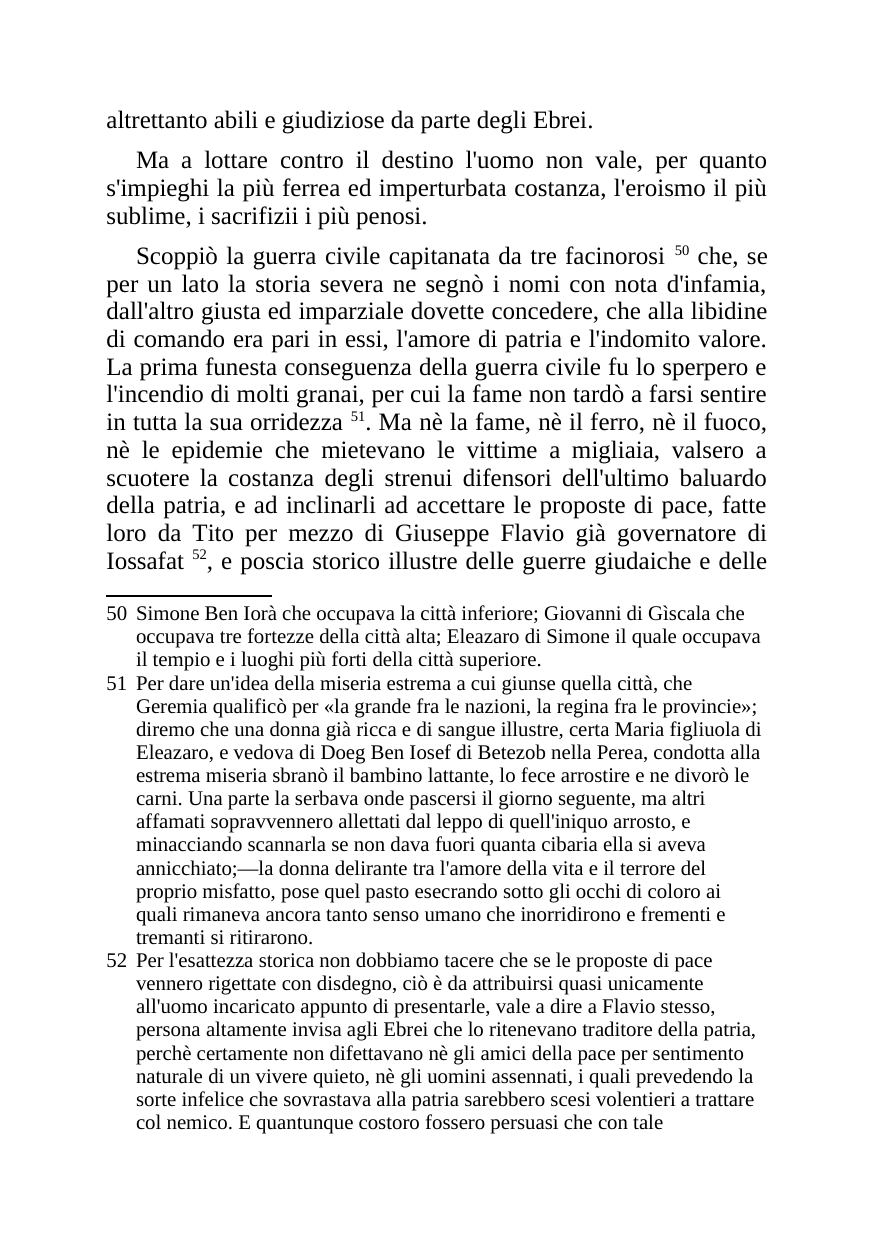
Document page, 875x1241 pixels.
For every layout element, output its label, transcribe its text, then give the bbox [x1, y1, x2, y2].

text Per dare un'idea della miseria estrema a cui giunse quella città, che Geremia qualificò per «la grande fra le nazioni, la regina fra le provincie»; diremo che una donna già ricca e di sangue illustre, certa Maria figliuola di Eleazaro, e vedova di Doeg Ben Iosef di Betezob nella Perea, condotta alla estrema miseria sbranò il bambino lattante, lo fece arrostire e ne divorò le carni. Una parte la serbava onde pascersi il giorno seguente, ma altri affamati sopravvennero allettati dal leppo di quell'iniquo arrosto, e minacciando scannarla se non dava fuori quanta cibaria ella si aveva annicchiato;—la donna delirante tra l'amore della vita e il terrore del proprio misfatto, pose quel pasto esecrando sotto gli occhi di coloro ai quali rimaneva ancora tanto senso umano che inorridirono e frementi e tremanti si ritirarono. [106, 671, 768, 949]
text Scoppiò la guerra civile capitanata da tre facinorosi che, se per un lato la storia severa ne segnò i nomi con nota d'infamia, dall'altro giusta ed imparziale dovette concedere, che alla libidine di comando era pari in essi, l'amore di patria e l'indomito valore. La prima funesta conseguenza della guerra civile fu lo sperpero e l'incendio di molti granai, per cui la fame non tardò a farsi sentire in tutta la sua orridezza . Ma nè la fame, nè il ferro, nè il fuoco, nè le epidemie che mietevano le vittime a migliaia, valsero a scuotere la costanza degli strenui difensori dell'ultimo baluardo della patria, e ad inclinarli ad accettare le proposte di pace, fatte loro da Tito per mezzo di Giuseppe Flavio già governatore di Iossafat , e poscia storico illustre delle guerre giudaiche e delle [106, 242, 768, 574]
text Simone Ben Iorà che occupava la città inferiore; Giovanni di Gìscala che occupava tre fortezze della città alta; Eleazaro di Simone il quale occupava il tempio e i luoghi più forti della città superiore. [106, 602, 768, 671]
text altrettanto abili e giudiziose da parte degli Ebrei. [106, 106, 768, 134]
text Per l'esattezza storica non dobbiamo tacere che se le proposte di pace vennero rigettate con disdegno, ciò è da attribuirsi quasi unicamente all'uomo incaricato appunto di presentarle, vale a dire a Flavio stesso, persona altamente invisa agli Ebrei che lo ritenevano traditore della patria, perchè certamente non difettavano nè gli amici della pace per sentimento naturale di un vivere quieto, nè gli uomini assennati, i quali prevedendo la sorte infelice che sovrastava alla patria sarebbero scesi volentieri a trattare col nemico. E quantunque costoro fossero persuasi che con tale [106, 949, 768, 1134]
text Ma a lottare contro il destino l'uomo non vale, per quanto s'impieghi la più ferrea ed imperturbata costanza, l'eroismo il più sublime, i sacrifizii i più penosi. [106, 146, 768, 229]
